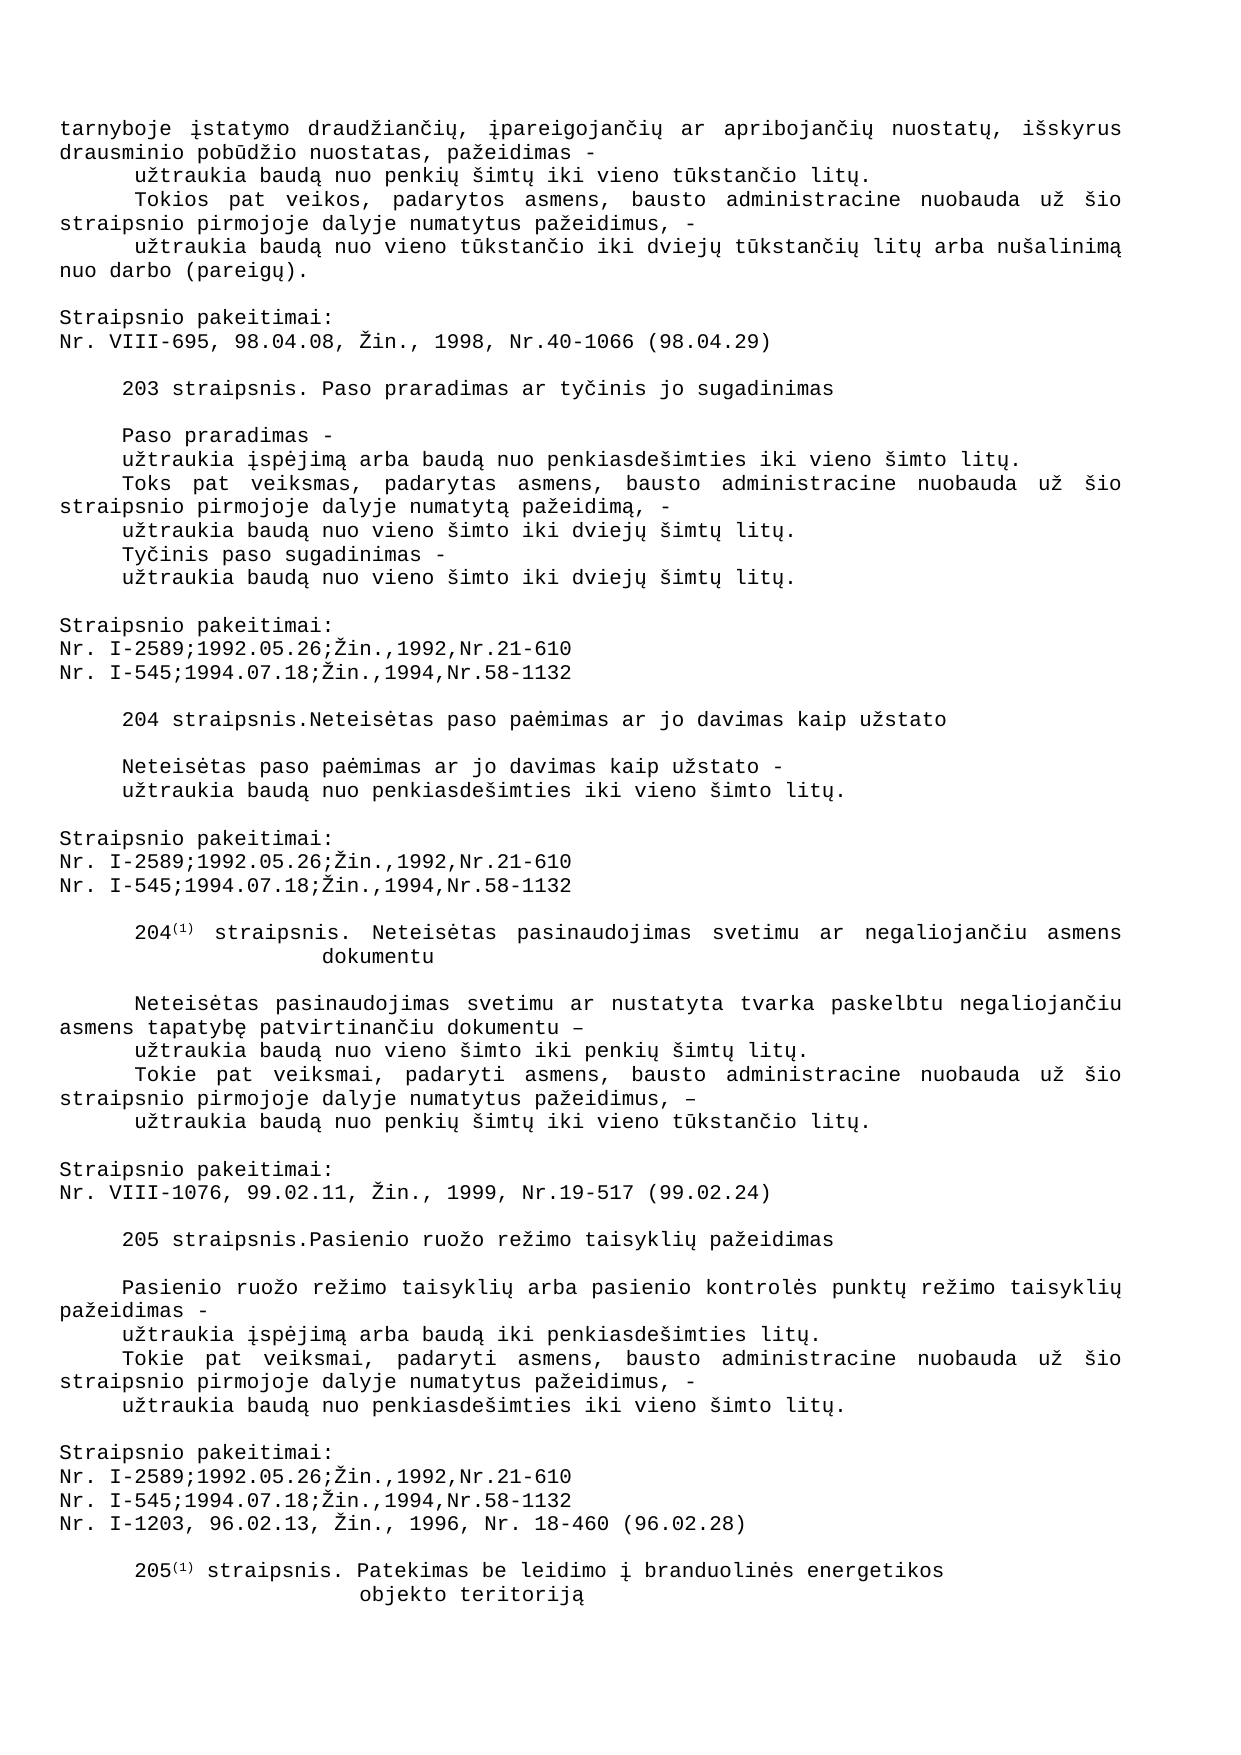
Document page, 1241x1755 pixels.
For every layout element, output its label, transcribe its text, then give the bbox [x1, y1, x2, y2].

text Straipsnio pakeitimai: [59, 827, 1122, 851]
text Nr. I-2589;1992.05.26;Žin.,1992,Nr.21-610 [59, 1466, 1122, 1489]
text objekto teritoriją [134, 1584, 1122, 1608]
text Pasienio ruožo režimo taisyklių arba pasienio kontrolės punktų režimo taisyklių pažeidimas - [59, 1277, 1122, 1324]
text Nr. I-545;1994.07.18;Žin.,1994,Nr.58-1132 [59, 1489, 1122, 1513]
text užtraukia baudą nuo penkių šimtų iki vieno tūkstančio litų. [59, 165, 1122, 189]
text užtraukia baudą nuo penkiasdešimties iki vieno šimto litų. [59, 1395, 1122, 1419]
text Nr. I-1203, 96.02.13, Žin., 1996, Nr. 18-460 (96.02.28) [59, 1513, 1122, 1537]
text Straipsnio pakeitimai: [59, 1158, 1122, 1182]
text užtraukia įspėjimą arba baudą nuo penkiasdešimties iki vieno šimto litų. [59, 449, 1122, 473]
text Neteisėtas paso paėmimas ar jo davimas kaip užstato - [59, 757, 1122, 780]
text užtraukia baudą nuo vieno šimto iki penkių šimtų litų. [59, 1040, 1122, 1064]
text Tokie pat veiksmai, padaryti asmens, bausto administracine nuobauda už šio straipsnio pirmojoje dalyje numatytus pažeidimus, - [59, 1348, 1122, 1395]
text 203 straipsnis. Paso praradimas ar tyčinis jo sugadinimas [59, 378, 1122, 402]
text Straipsnio pakeitimai: [59, 1442, 1122, 1466]
text Tokios pat veikos, padarytos asmens, bausto administracine nuobauda už šio straipsnio pirmojoje dalyje numatytus pažeidimus, - [59, 189, 1122, 236]
text Tokie pat veiksmai, padaryti asmens, bausto administracine nuobauda už šio straipsnio pirmojoje dalyje numatytus pažeidimus, – [59, 1064, 1122, 1111]
text užtraukia baudą nuo penkių šimtų iki vieno tūkstančio litų. [59, 1111, 1122, 1135]
text Nr. VIII-1076, 99.02.11, Žin., 1999, Nr.19-517 (99.02.24) [59, 1182, 1122, 1206]
text užtraukia baudą nuo penkiasdešimties iki vieno šimto litų. [59, 780, 1122, 804]
text Straipsnio pakeitimai: [59, 307, 1122, 331]
text Paso praradimas - [59, 426, 1122, 449]
text tarnyboje įstatymo draudžiančių, įpareigojančių ar apribojančių nuostatų, išskyrus drausminio pobūdžio nuostatas, pažeidimas - [59, 118, 1122, 165]
text Nr. I-2589;1992.05.26;Žin.,1992,Nr.21-610 [59, 851, 1122, 875]
text užtraukia įspėjimą arba baudą iki penkiasdešimties litų. [59, 1324, 1122, 1348]
text Toks pat veiksmas, padarytas asmens, bausto administracine nuobauda už šio straipsnio pirmojoje dalyje numatytą pažeidimą, - [59, 473, 1122, 520]
text užtraukia baudą nuo vieno šimto iki dviejų šimtų litų. [59, 567, 1122, 591]
text Nr. VIII-695, 98.04.08, Žin., 1998, Nr.40-1066 (98.04.29) [59, 331, 1122, 354]
text Straipsnio pakeitimai: [59, 615, 1122, 638]
text Nr. I-545;1994.07.18;Žin.,1994,Nr.58-1132 [59, 875, 1122, 898]
text užtraukia baudą nuo vieno tūkstančio iki dviejų tūkstančių litų arba nušalinimą nuo darbo (pareigų). [59, 236, 1122, 284]
text Nr. I-545;1994.07.18;Žin.,1994,Nr.58-1132 [59, 662, 1122, 686]
text 205(1) straipsnis. Patekimas be leidimo į branduolinės energetikos [134, 1561, 1122, 1584]
text Neteisėtas pasinaudojimas svetimu ar nustatyta tvarka paskelbtu negaliojančiu asmens tapatybę patvirtinančiu dokumentu – [59, 993, 1122, 1040]
text užtraukia baudą nuo vieno šimto iki dviejų šimtų litų. [59, 520, 1122, 544]
text 205 straipsnis.Pasienio ruožo režimo taisyklių pažeidimas [59, 1229, 1122, 1253]
text Nr. I-2589;1992.05.26;Žin.,1992,Nr.21-610 [59, 638, 1122, 662]
text 204(1) straipsnis. Neteisėtas pasinaudojimas svetimu ar negaliojančiu asmens dokumentu [134, 922, 1122, 969]
text Tyčinis paso sugadinimas - [59, 544, 1122, 567]
text 204 straipsnis.Neteisėtas paso paėmimas ar jo davimas kaip užstato [59, 709, 1122, 733]
